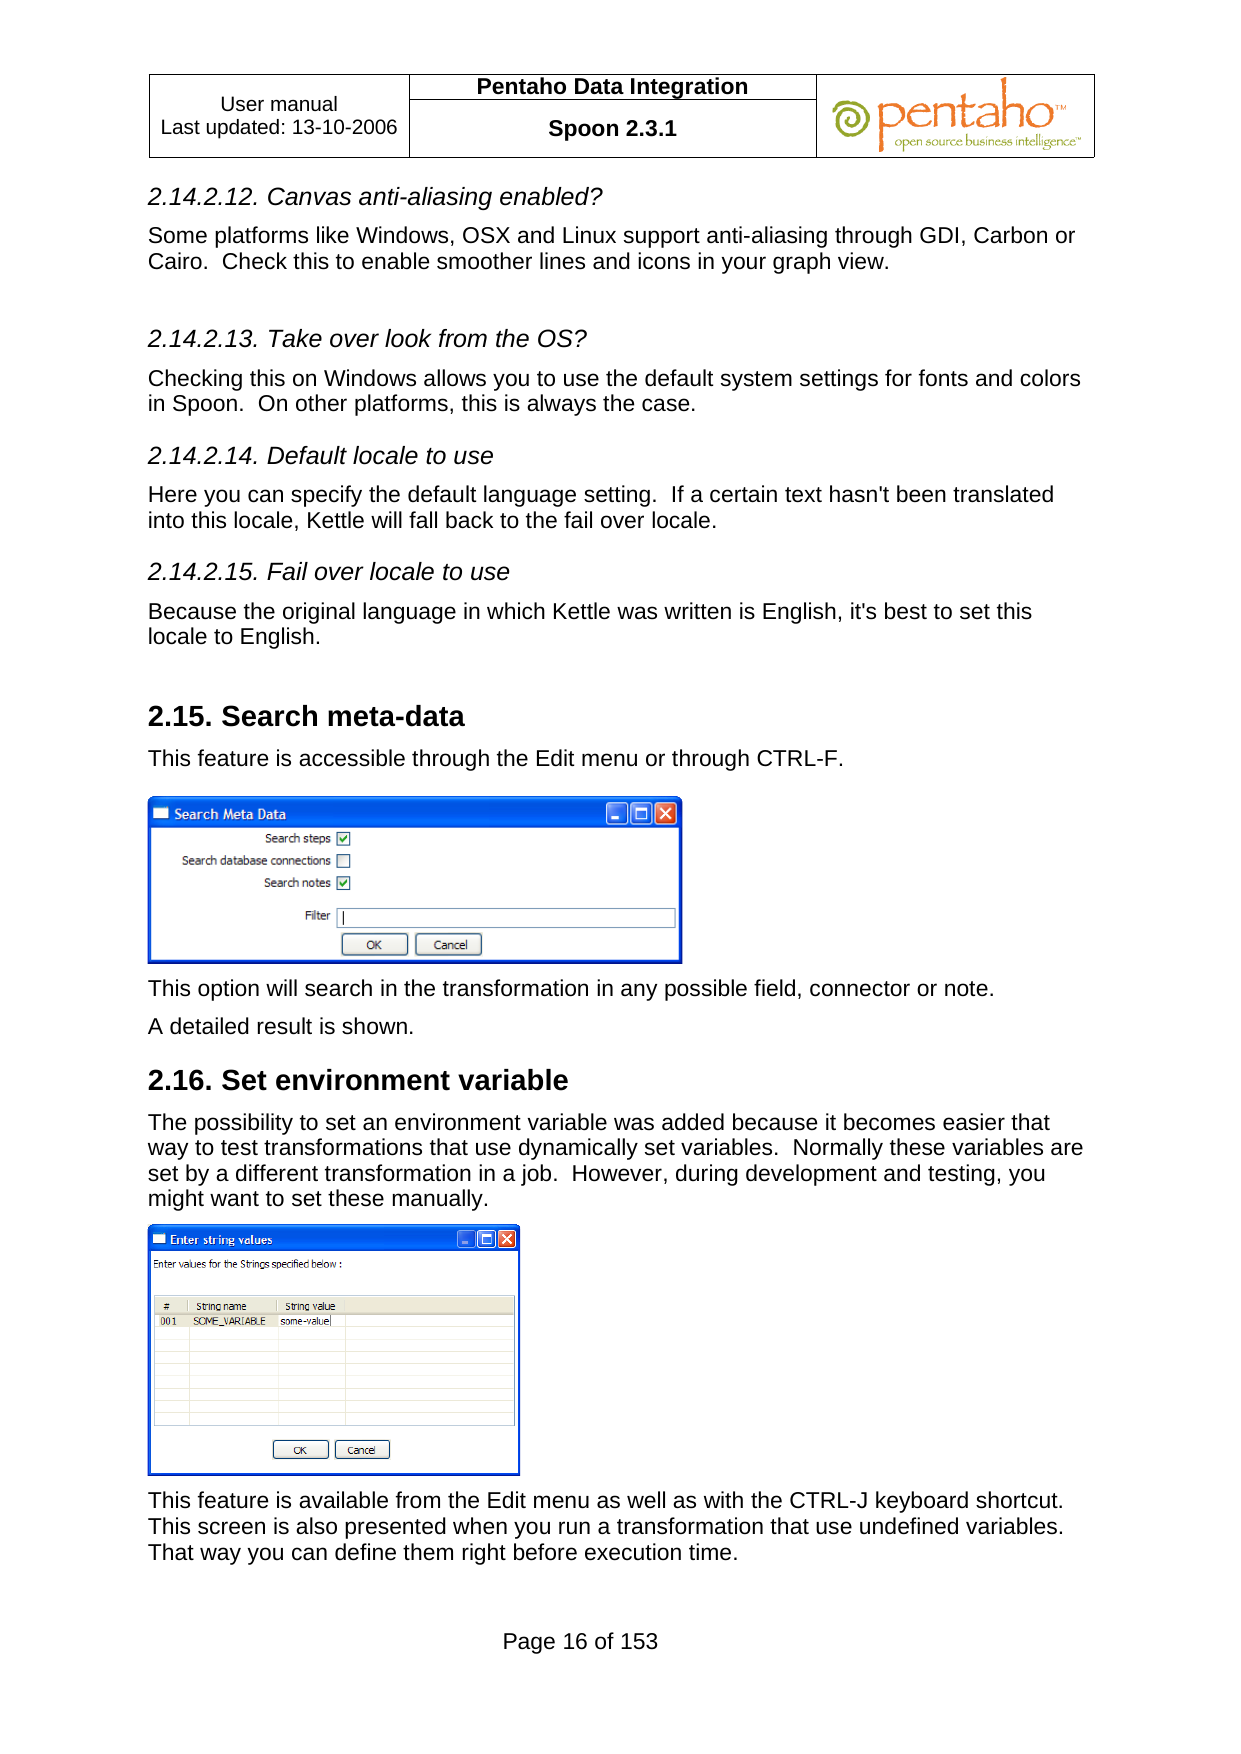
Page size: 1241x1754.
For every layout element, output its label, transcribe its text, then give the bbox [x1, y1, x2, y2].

text Some platforms like Windows, OSX and Linux support anti-aliasing through GDI, Carbon or Cairo. Check this to enable smoother lines and icons in your graph view. [148, 223, 1092, 274]
subtitle Search meta-data [148, 700, 1092, 733]
text This option will search in the transformation in any possible field, connector or note. [148, 976, 1092, 1001]
picture [147, 1224, 520, 1476]
text Because the original language in which Kettle was written is English, it's best to set this locale to English. [148, 598, 1092, 649]
text The possibility to set an environment variable was added because it becomes easier that way to test transformations that use dynamically set variables. Normally these variables are set by a different transformation in a job. However, during development and testing, you might want to set these manually. [148, 1109, 1092, 1212]
text Checking this on Windows allows you to use the default system settings for fonts and colors in Spoon. On other platforms, this is always the case. [148, 365, 1092, 416]
text This feature is accessible through the Edit menu or through CTRL-F. [148, 745, 1092, 771]
picture [147, 796, 683, 964]
text A detailed result is shown. [148, 1014, 1092, 1039]
subtitle Default locale to use [148, 441, 1092, 469]
subtitle Fail over locale to use [148, 558, 1092, 586]
text Here you can specify the default language setting. If a certain text hasn't been translated into this locale, Kettle will fall back to the fail over locale. [148, 482, 1092, 533]
text This feature is available from the Edit menu as well as with the CTRL-J keyboard shortcut. This screen is also presented when you run a transformation that use undefined variables. That way you can define them right before execution time. [148, 1488, 1092, 1565]
subtitle Take over look from the OS? [148, 325, 1092, 353]
subtitle Set environment variable [148, 1064, 1092, 1097]
subtitle Canvas anti-aliasing enabled? [148, 183, 1092, 211]
